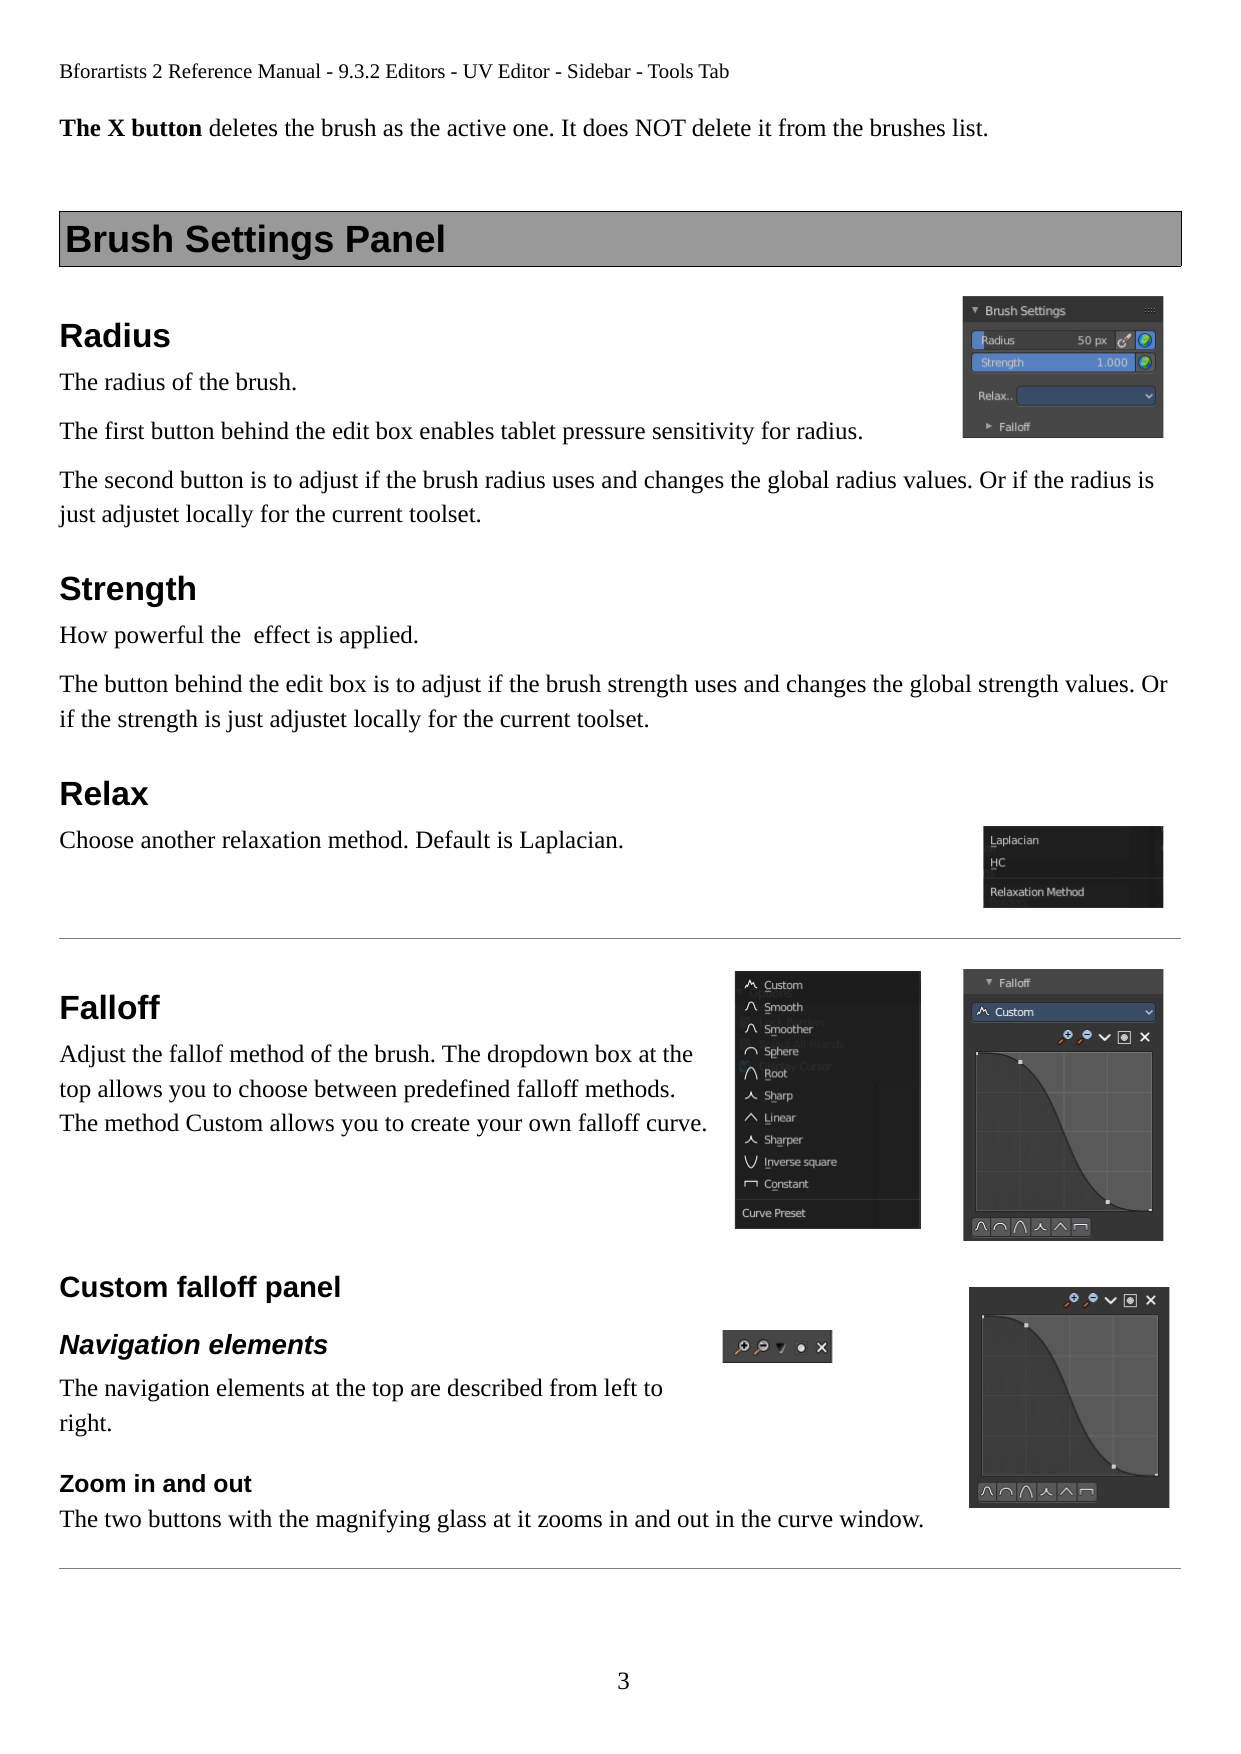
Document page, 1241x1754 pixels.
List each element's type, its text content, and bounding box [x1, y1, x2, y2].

text [921, 1039, 963, 1137]
text The second button is to adjust if the brush radius uses and changes the global radius values. Or if the radius is just adjustet locally for the current toolset. [59, 465, 1181, 528]
subtitle Custom falloff panel [59, 1270, 1181, 1304]
subtitle [921, 988, 963, 1027]
subtitle Zoom in and out [59, 1469, 969, 1498]
subtitle Strength [59, 569, 1181, 608]
text Choose another relaxation method. Default is Laplacian. [59, 825, 1181, 854]
subtitle Falloff [59, 988, 734, 1027]
picture [734, 971, 921, 1229]
text The two buttons with the magnifying glass at it zooms in and out in the curve window. [59, 1504, 1181, 1533]
text The first button behind the edit box enables tablet pressure sensitivity for radius. [59, 416, 1181, 444]
subtitle Radius [59, 316, 962, 354]
subtitle [1164, 316, 1181, 354]
text Adjust the fallof method of the brush. The dropdown box at the top allows you to choose between predefined falloff methods. The method Custom allows you to create your own falloff curve. [59, 1039, 734, 1137]
text The X button deletes the brush as the active one. It does NOT delete it from the brushes list. [59, 113, 1181, 141]
text [1164, 367, 1181, 396]
text The button behind the edit box is to adjust if the brush strength uses and changes the global strength values. Or if the strength is just adjustet locally for the current toolset. [59, 669, 1181, 733]
picture [722, 1330, 833, 1363]
subtitle [1170, 1469, 1181, 1498]
text The radius of the brush. [59, 367, 962, 396]
picture [983, 826, 1164, 908]
table_header Brush Settings Panel [60, 212, 1181, 266]
picture [963, 969, 1164, 1241]
subtitle Relax [59, 774, 1181, 812]
text The navigation elements at the top are described from left to right. [59, 1373, 969, 1436]
subtitle Navigation elements [59, 1329, 969, 1361]
picture [962, 296, 1164, 438]
text How powerful the effect is applied. [59, 620, 1181, 649]
subtitle [1164, 988, 1181, 1027]
picture [969, 1287, 1170, 1508]
